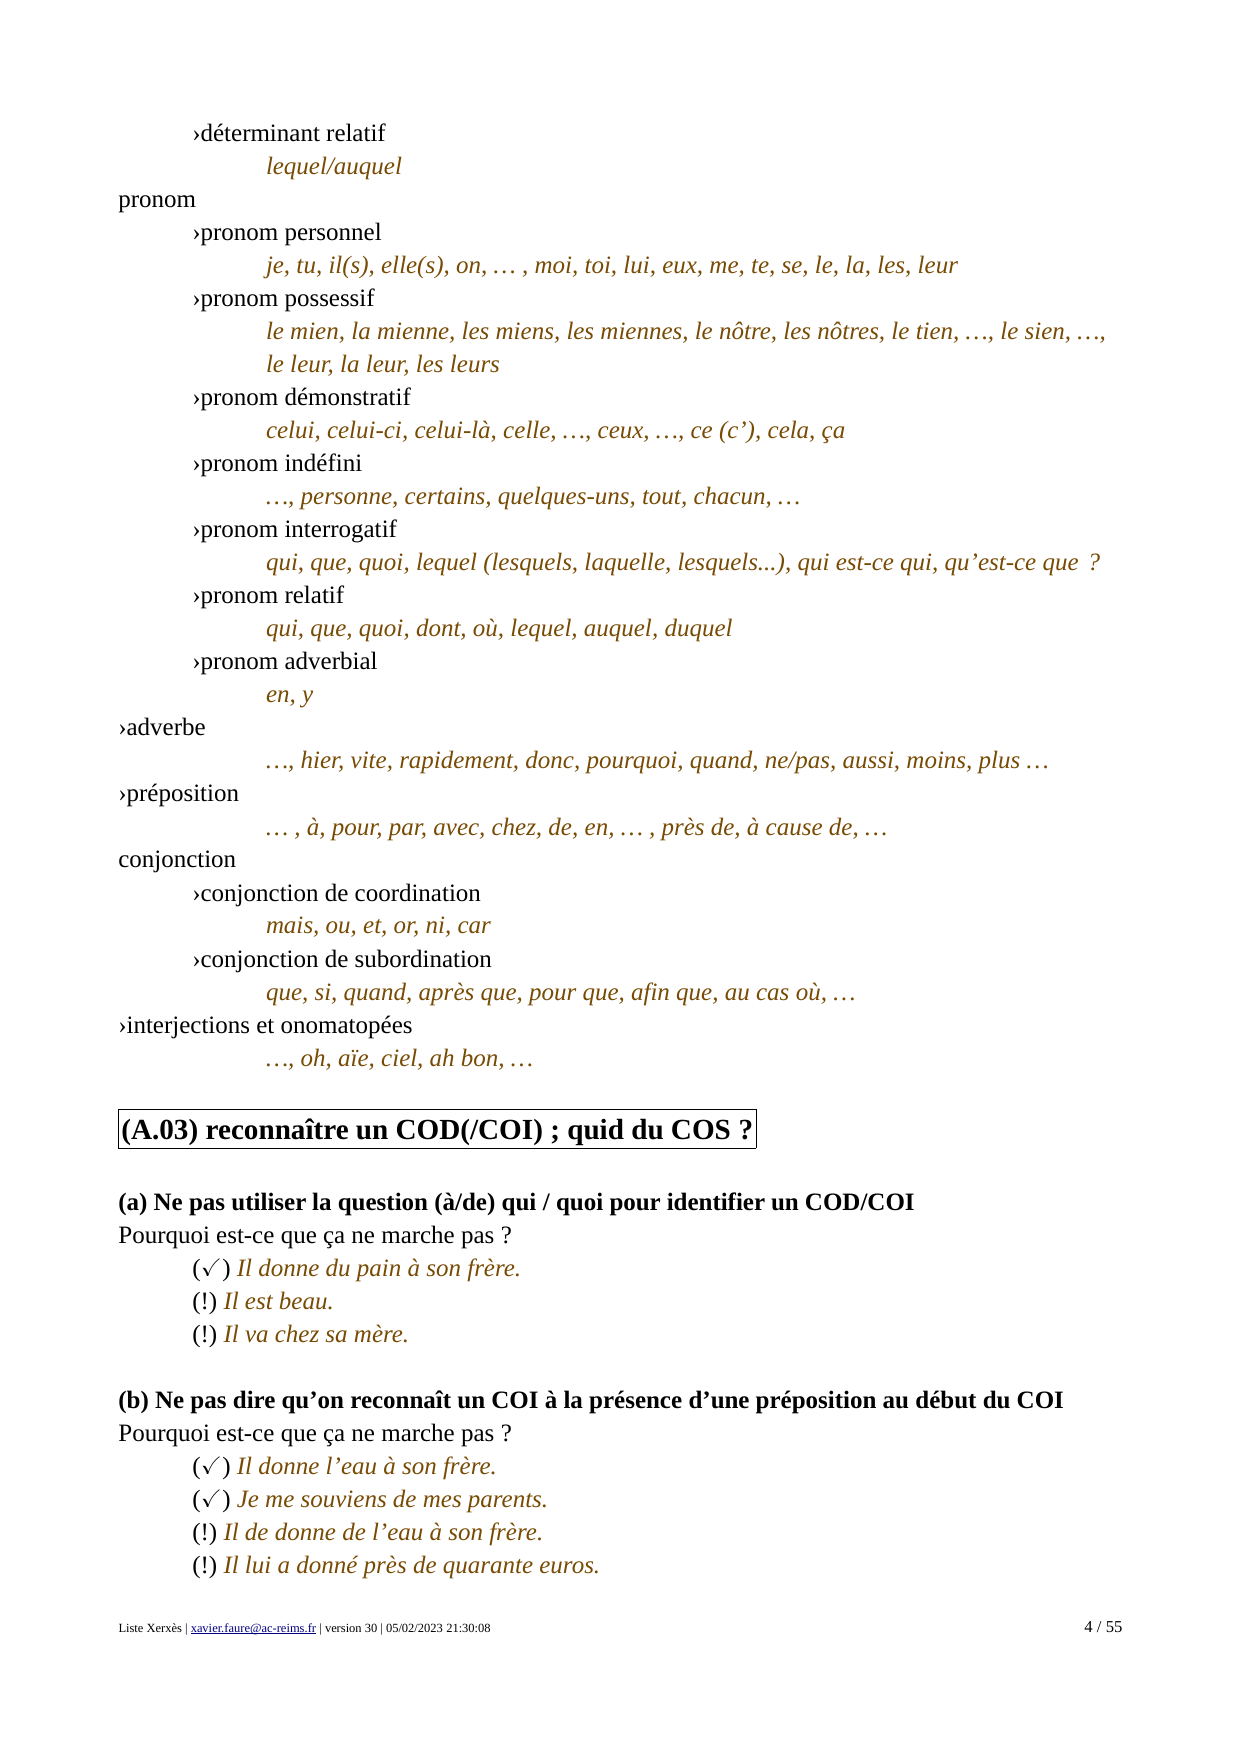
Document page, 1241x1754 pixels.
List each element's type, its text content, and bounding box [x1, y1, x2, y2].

text (b) Ne pas dire qu’on reconnaît un COI à la présence d’une préposition au début du COI [118, 1385, 1122, 1414]
text …, hier, vite, rapidement, donc, pourquoi, quand, ne/pas, aussi, moins, plus … [118, 746, 1122, 774]
text … , à, pour, par, avec, chez, de, en, … , près de, à cause de, … [118, 812, 1122, 840]
text (A.03) reconnaître un COD(/COI) ; quid du COS ? [119, 1110, 756, 1148]
text lequel/auquel [118, 151, 1122, 180]
text (✓) Je me souviens de mes parents. [118, 1484, 1122, 1513]
text ›pronom indéfini [118, 448, 1122, 477]
text ›adverbe [118, 712, 1122, 741]
text celui, celui-ci, celui-là, celle, …, ceux, …, ce (c’), cela, ça [118, 415, 1122, 444]
text Pourquoi est-ce que ça ne marche pas ? [118, 1220, 1122, 1249]
text ›pronom interrogatif [118, 514, 1122, 543]
text …, oh, aïe, ciel, ah bon, … [118, 1043, 1122, 1071]
text ›conjonction de coordination [118, 878, 1122, 906]
text ›déterminant relatif [118, 118, 1122, 147]
text qui, que, quoi, dont, où, lequel, auquel, duquel [118, 613, 1122, 642]
text …, personne, certains, quelques-uns, tout, chacun, … [118, 481, 1122, 510]
text (✓) Il donne l’eau à son frère. [118, 1451, 1122, 1480]
text conjonction [118, 844, 1122, 873]
text le leur, la leur, les leurs [118, 349, 1122, 378]
text ›pronom possessif [118, 283, 1122, 312]
text le mien, la mienne, les miens, les miennes, le nôtre, les nôtres, le tien, …, le sien, …, [118, 316, 1122, 345]
text mais, ou, et, or, ni, car [118, 911, 1122, 939]
text ›interjections et onomatopées [118, 1010, 1122, 1038]
text je, tu, il(s), elle(s), on, … , moi, toi, lui, eux, me, te, se, le, la, les, leur [118, 250, 1122, 279]
text (✓) Il donne du pain à son frère. [118, 1253, 1122, 1282]
text que, si, quand, après que, pour que, afin que, au cas où, … [118, 977, 1122, 1005]
text [757, 1109, 1122, 1148]
text Pourquoi est-ce que ça ne marche pas ? [118, 1418, 1122, 1447]
text (!) Il va chez sa mère. [118, 1319, 1122, 1348]
text (!) Il de donne de l’eau à son frère. [118, 1517, 1122, 1546]
text pronom [118, 184, 1122, 213]
text ›pronom adverbial [118, 646, 1122, 675]
text (!) Il est beau. [118, 1286, 1122, 1315]
text (a) Ne pas utiliser la question (à/de) qui / quoi pour identifier un COD/COI [118, 1187, 1122, 1216]
text (!) Il lui a donné près de quarante euros. [118, 1551, 1122, 1579]
text ›pronom personnel [118, 217, 1122, 246]
text qui, que, quoi, lequel (lesquels, laquelle, lesquels...), qui est-ce qui, qu’est-ce que ? [118, 547, 1122, 576]
text ›pronom relatif [118, 580, 1122, 609]
text en, y [118, 679, 1122, 708]
text ›préposition [118, 778, 1122, 807]
text ›pronom démonstratif [118, 382, 1122, 411]
text ›conjonction de subordination [118, 944, 1122, 972]
